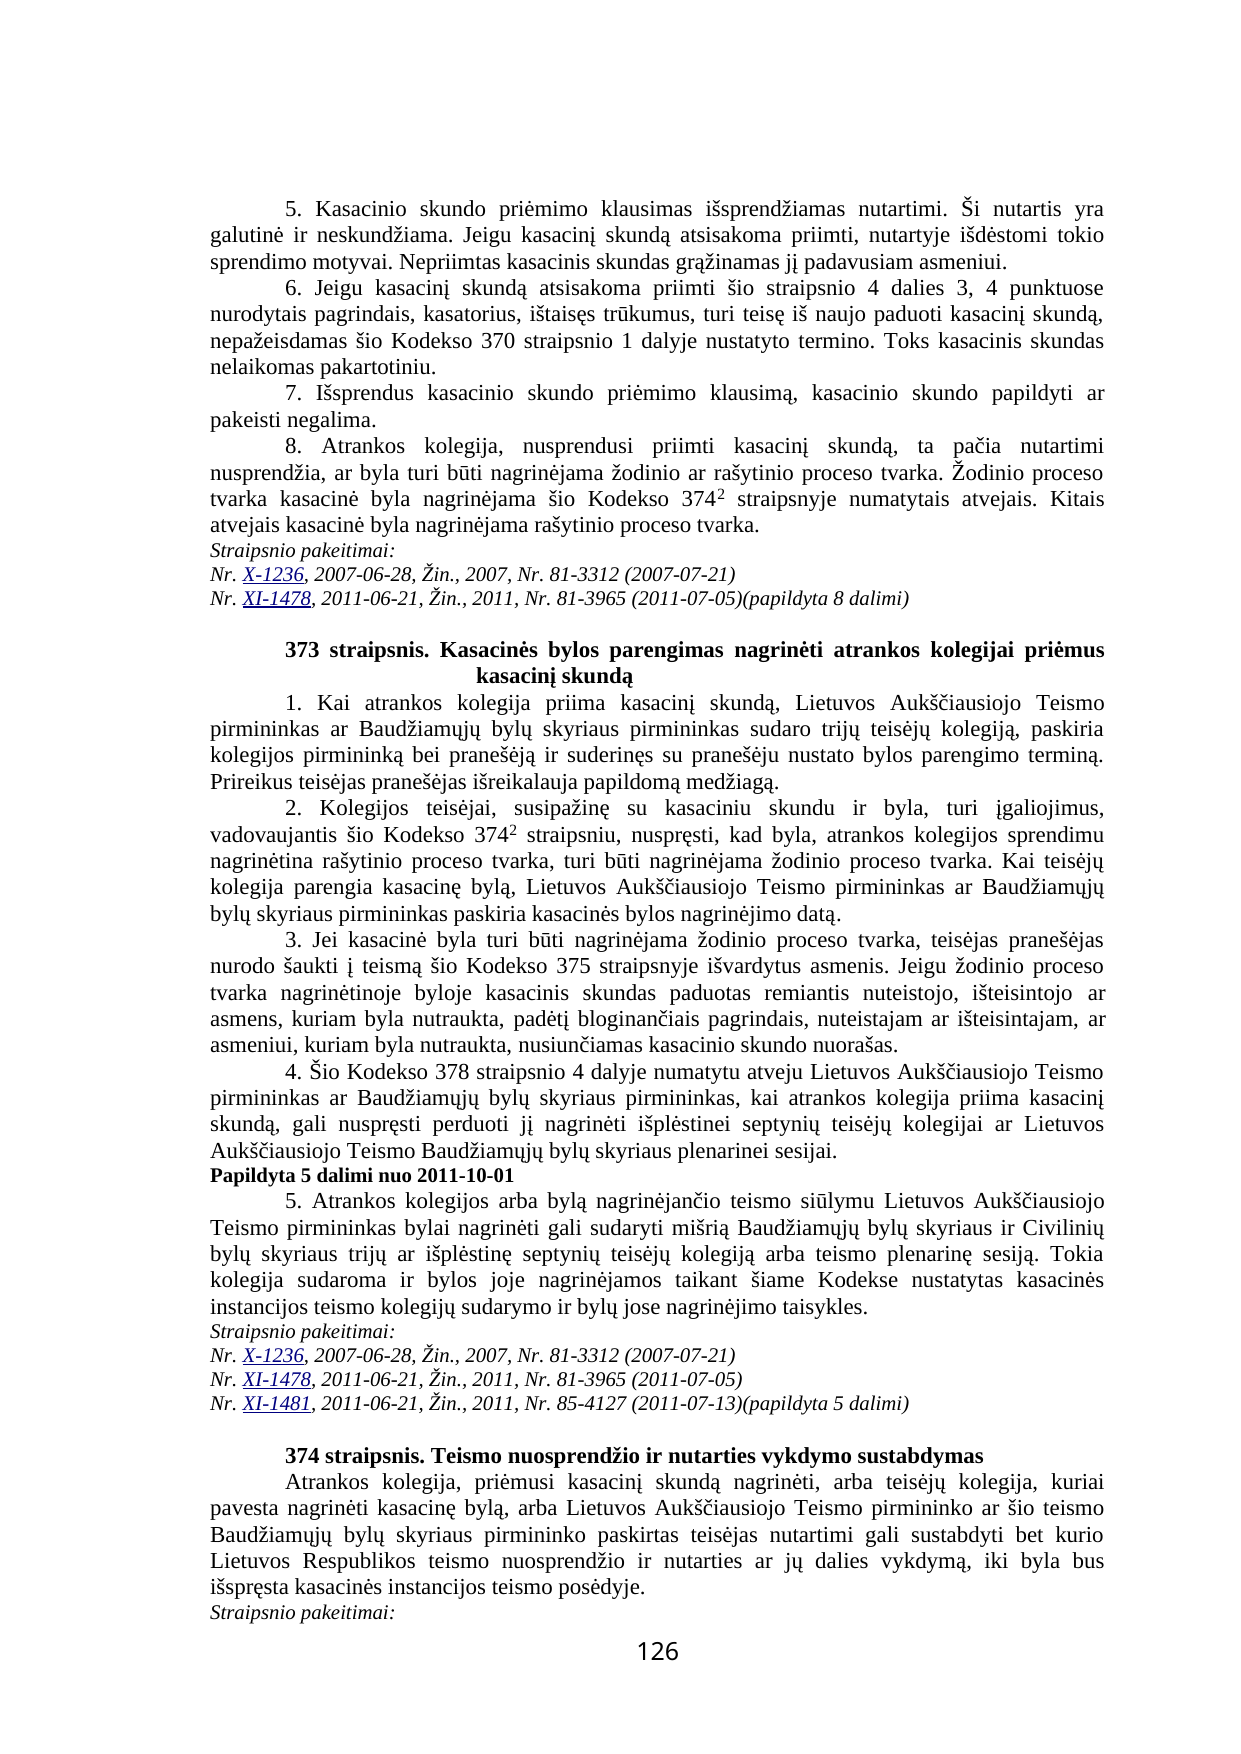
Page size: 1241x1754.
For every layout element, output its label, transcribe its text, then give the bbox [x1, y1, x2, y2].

text Atrankos kolegija, priėmusi kasacinį skundą nagrinėti, arba teisėjų kolegija, kuriai pavesta nagrinėti kasacinę bylą, arba Lietuvos Aukščiausiojo Teismo pirmininko ar šio teismo Baudžiamųjų bylų skyriaus pirmininko paskirtas teisėjas nutartimi gali sustabdyti bet kurio Lietuvos Respublikos teismo nuosprendžio ir nutarties ar jų dalies vykdymą, iki byla bus išspręsta kasacinės instancijos teismo posėdyje. [210, 1468, 1106, 1600]
text 6. Jeigu kasacinį skundą atsisakoma priimti šio straipsnio 4 dalies 3, 4 punktuose nurodytais pagrindais, kasatorius, ištaisęs trūkumus, turi teisę iš naujo paduoti kasacinį skundą, nepažeisdamas šio Kodekso 370 straipsnio 1 dalyje nustatyto termino. Toks kasacinis skundas nelaikomas pakartotiniu. [210, 274, 1106, 379]
text Straipsnio pakeitimai: [210, 1319, 1106, 1343]
text 4. Šio Kodekso 378 straipsnio 4 dalyje numatytu atveju Lietuvos Aukščiausiojo Teismo pirmininkas ar Baudžiamųjų bylų skyriaus pirmininkas, kai atrankos kolegija priima kasacinį skundą, gali nuspręsti perduoti jį nagrinėti išplėstinei septynių teisėjų kolegijai ar Lietuvos Aukščiausiojo Teismo Baudžiamųjų bylų skyriaus plenarinei sesijai. [210, 1058, 1106, 1163]
text 3. Jei kasacinė byla turi būti nagrinėjama žodinio proceso tvarka, teisėjas pranešėjas nurodo šaukti į teismą šio Kodekso 375 straipsnyje išvardytus asmenis. Jeigu žodinio proceso tvarka nagrinėtinoje byloje kasacinis skundas paduotas remiantis nuteistojo, išteisintojo ar asmens, kuriam byla nutraukta, padėtį bloginančiais pagrindais, nuteistajam ar išteisintajam, ar asmeniui, kuriam byla nutraukta, nusiunčiamas kasacinio skundo nuorašas. [210, 926, 1106, 1058]
text Nr. XI-1478, 2011-06-21, Žin., 2011, Nr. 81-3965 (2011-07-05)(papildyta 8 dalimi) [210, 586, 1106, 610]
text 2. Kolegijos teisėjai, susipažinę su kasaciniu skundu ir byla, turi įgaliojimus, vadovaujantis šio Kodekso 3742 straipsniu, nuspręsti, kad byla, atrankos kolegijos sprendimu nagrinėtina rašytinio proceso tvarka, turi būti nagrinėjama žodinio proceso tvarka. Kai teisėjų kolegija parengia kasacinę bylą, Lietuvos Aukščiausiojo Teismo pirmininkas ar Baudžiamųjų bylų skyriaus pirmininkas paskiria kasacinės bylos nagrinėjimo datą. [210, 794, 1106, 926]
text 1. Kai atrankos kolegija priima kasacinį skundą, Lietuvos Aukščiausiojo Teismo pirmininkas ar Baudžiamųjų bylų skyriaus pirmininkas sudaro trijų teisėjų kolegiją, paskiria kolegijos pirmininką bei pranešėją ir suderinęs su pranešėju nustato bylos parengimo terminą. Prireikus teisėjas pranešėjas išreikalauja papildomą medžiagą. [210, 689, 1106, 794]
text Straipsnio pakeitimai: [210, 1600, 1106, 1624]
text Nr. XI-1478, 2011-06-21, Žin., 2011, Nr. 81-3965 (2011-07-05) [210, 1367, 1106, 1391]
text 373 straipsnis. Kasacinės bylos parengimas nagrinėti atrankos kolegijai priėmus kasacinį skundą [285, 636, 1106, 689]
text 5. Kasacinio skundo priėmimo klausimas išsprendžiamas nutartimi. Ši nutartis yra galutinė ir neskundžiama. Jeigu kasacinį skundą atsisakoma priimti, nutartyje išdėstomi tokio sprendimo motyvai. Nepriimtas kasacinis skundas grąžinamas jį padavusiam asmeniui. [210, 195, 1106, 274]
text 374 straipsnis. Teismo nuosprendžio ir nutarties vykdymo sustabdymas [210, 1442, 1106, 1468]
text Nr. X-1236, 2007-06-28, Žin., 2007, Nr. 81-3312 (2007-07-21) [210, 562, 1106, 586]
text 5. Atrankos kolegijos arba bylą nagrinėjančio teismo siūlymu Lietuvos Aukščiausiojo Teismo pirmininkas bylai nagrinėti gali sudaryti mišrią Baudžiamųjų bylų skyriaus ir Civilinių bylų skyriaus trijų ar išplėstinę septynių teisėjų kolegiją arba teismo plenarinę sesiją. Tokia kolegija sudaroma ir bylos joje nagrinėjamos taikant šiame Kodekse nustatytas kasacinės instancijos teismo kolegijų sudarymo ir bylų jose nagrinėjimo taisykles. [210, 1187, 1106, 1319]
text 7. Išsprendus kasacinio skundo priėmimo klausimą, kasacinio skundo papildyti ar pakeisti negalima. [210, 379, 1106, 432]
text Papildyta 5 dalimi nuo 2011-10-01 [210, 1163, 1106, 1187]
text 8. Atrankos kolegija, nusprendusi priimti kasacinį skundą, ta pačia nutartimi nusprendžia, ar byla turi būti nagrinėjama žodinio ar rašytinio proceso tvarka. Žodinio proceso tvarka kasacinė byla nagrinėjama šio Kodekso 3742 straipsnyje numatytais atvejais. Kitais atvejais kasacinė byla nagrinėjama rašytinio proceso tvarka. [210, 432, 1106, 538]
text Nr. XI-1481, 2011-06-21, Žin., 2011, Nr. 85-4127 (2011-07-13)(papildyta 5 dalimi) [210, 1391, 1106, 1415]
text Nr. X-1236, 2007-06-28, Žin., 2007, Nr. 81-3312 (2007-07-21) [210, 1343, 1106, 1367]
text Straipsnio pakeitimai: [210, 538, 1106, 562]
